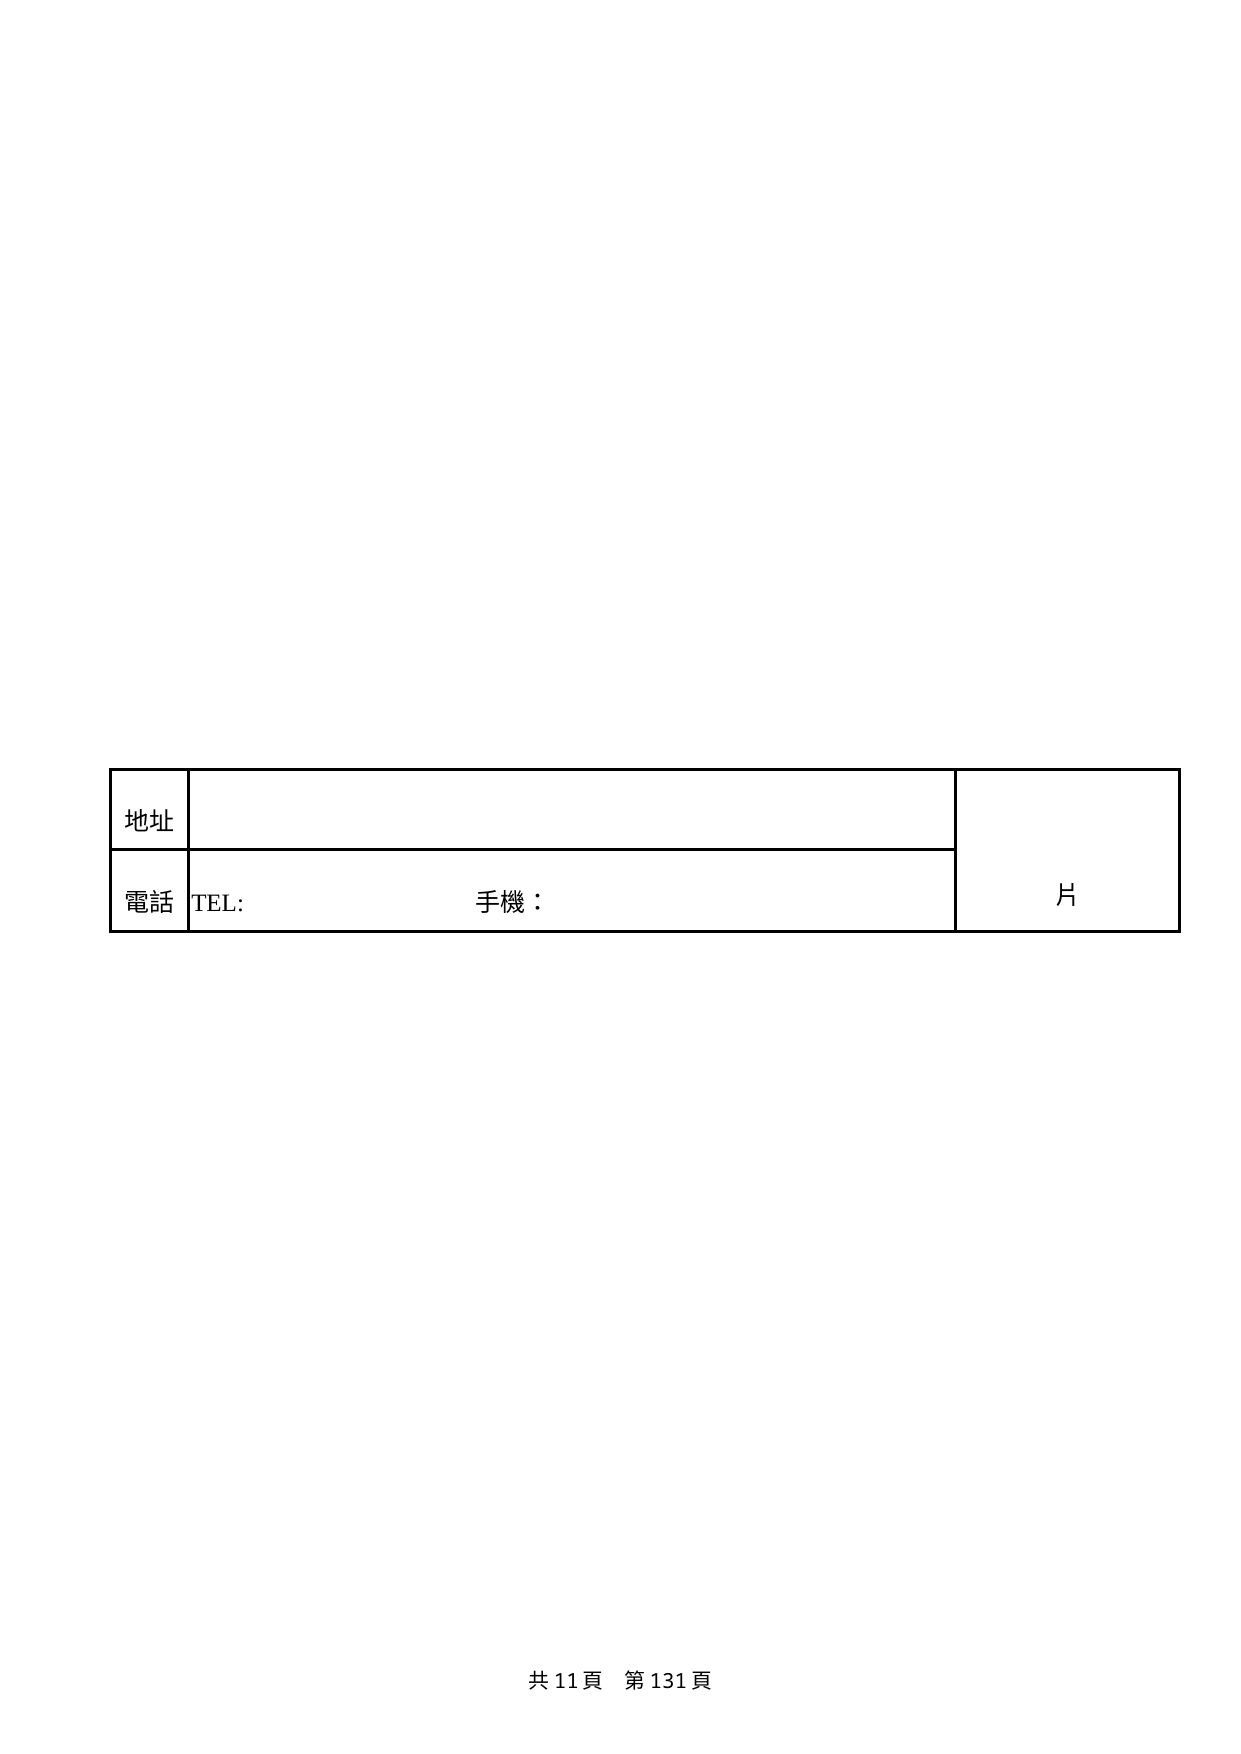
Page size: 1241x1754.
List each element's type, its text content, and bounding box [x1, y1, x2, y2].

table_cell 電話 [112, 851, 187, 929]
table_cell TEL: 手機： [190, 851, 954, 929]
table_cell [190, 771, 954, 847]
table_header 片 [957, 771, 1178, 929]
table_cell 地址 [112, 771, 187, 847]
